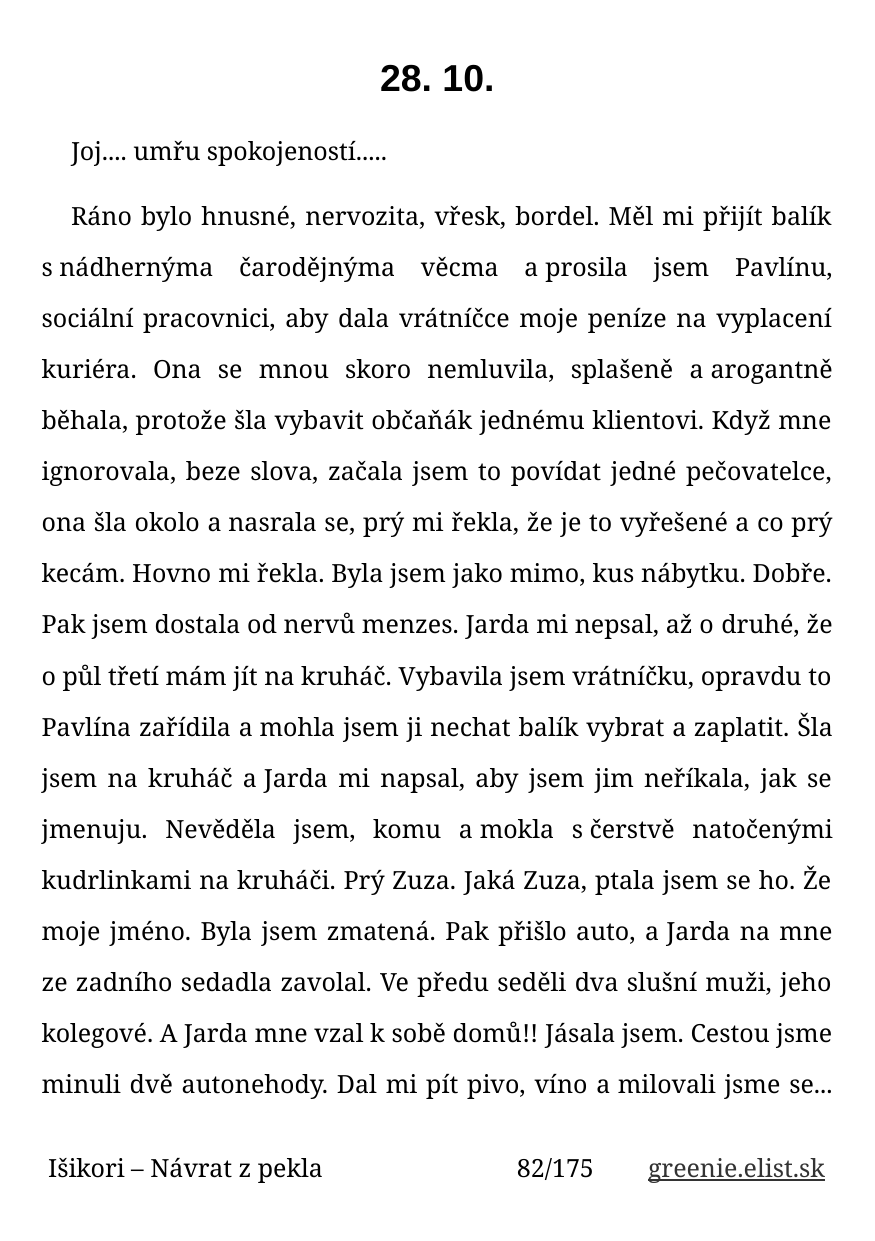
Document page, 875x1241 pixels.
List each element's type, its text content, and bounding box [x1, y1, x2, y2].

text Joj.... umřu spokojeností..... [41, 133, 833, 167]
subtitle 28. 10. [41, 56, 833, 99]
text Ráno bylo hnusné, nervozita, vřesk, bordel. Měl mi přijít balík s nádhernýma čarodějnýma věcma a prosila jsem Pavlínu, sociální pracovnici, aby dala vrátníčce moje peníze na vyplacení kuriéra. Ona se mnou skoro nemluvila, splašeně a arogantně běhala, protože šla vybavit občaňák jednému klientovi. Když mne ignorovala, beze slova, začala jsem to povídat jedné pečovatelce, ona šla okolo a nasrala se, prý mi řekla, že je to vyřešené a co prý kecám. Hovno mi řekla. Byla jsem jako mimo, kus nábytku. Dobře. Pak jsem dostala od nervů menzes. Jarda mi nepsal, až o druhé, že o půl třetí mám jít na kruháč. Vybavila jsem vrátníčku, opravdu to Pavlína zařídila a mohla jsem ji nechat balík vybrat a zaplatit. Šla jsem na kruháč a Jarda mi napsal, aby jsem jim neříkala, jak se jmenuju. Nevěděla jsem, komu a mokla s čerstvě natočenými kudrlinkami na kruháči. Prý Zuza. Jaká Zuza, ptala jsem se ho. Že moje jméno. Byla jsem zmatená. Pak přišlo auto, a Jarda na mne ze zadního sedadla zavolal. Ve předu seděli dva slušní muži, jeho kolegové. A Jarda mne vzal k sobě domů!! Jásala jsem. Cestou jsme minuli dvě autonehody. Dal mi pít pivo, víno a milovali jsme se... [41, 199, 833, 1101]
